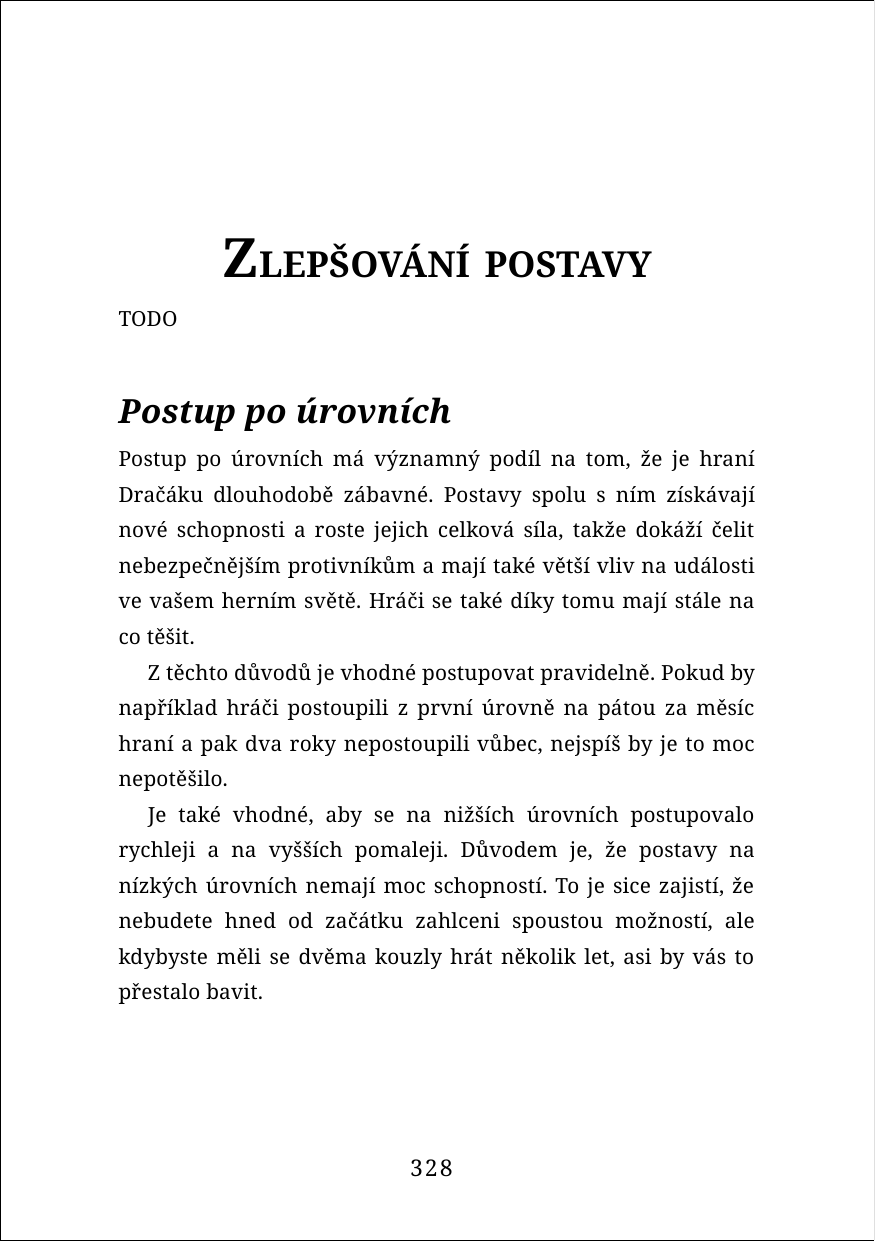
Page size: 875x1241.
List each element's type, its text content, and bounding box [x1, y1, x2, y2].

subtitle Postup po úrovních [118, 387, 756, 433]
text TODO [118, 304, 756, 333]
text Postup po úrovních má významný podíl na tom, že je hraní Dračáku dlouhodobě zábavné. Postavy spolu s ním získávají nové schopnosti a roste jejich celková síla, takže dokáží čelit nebezpečnějším protivníkům a mají také větší vliv na události ve vašem herním světě. Hráči se také díky tomu mají stále na co těšit. Z těchto důvodů je vhodné postupovat pravidelně. Pokud by například hráči postoupili z první úrovně na pátou za měsíc hraní a pak dva roky nepostoupili vůbec, nejspíš by je to moc nepotěšilo. Je také vhodné, aby se na nižších úrovních postupovalo rychleji a na vyšších pomaleji. Důvodem je, že postavy na nízkých úrovních nemají moc schopností. To je sice zajistí, že nebudete hned od začátku zahlceni spoustou možností, ale kdybyste měli se dvěma kouzly hrát několik let, asi by vás to přestalo bavit. [118, 444, 756, 1006]
subtitle Zlepšování postavy [118, 219, 756, 293]
